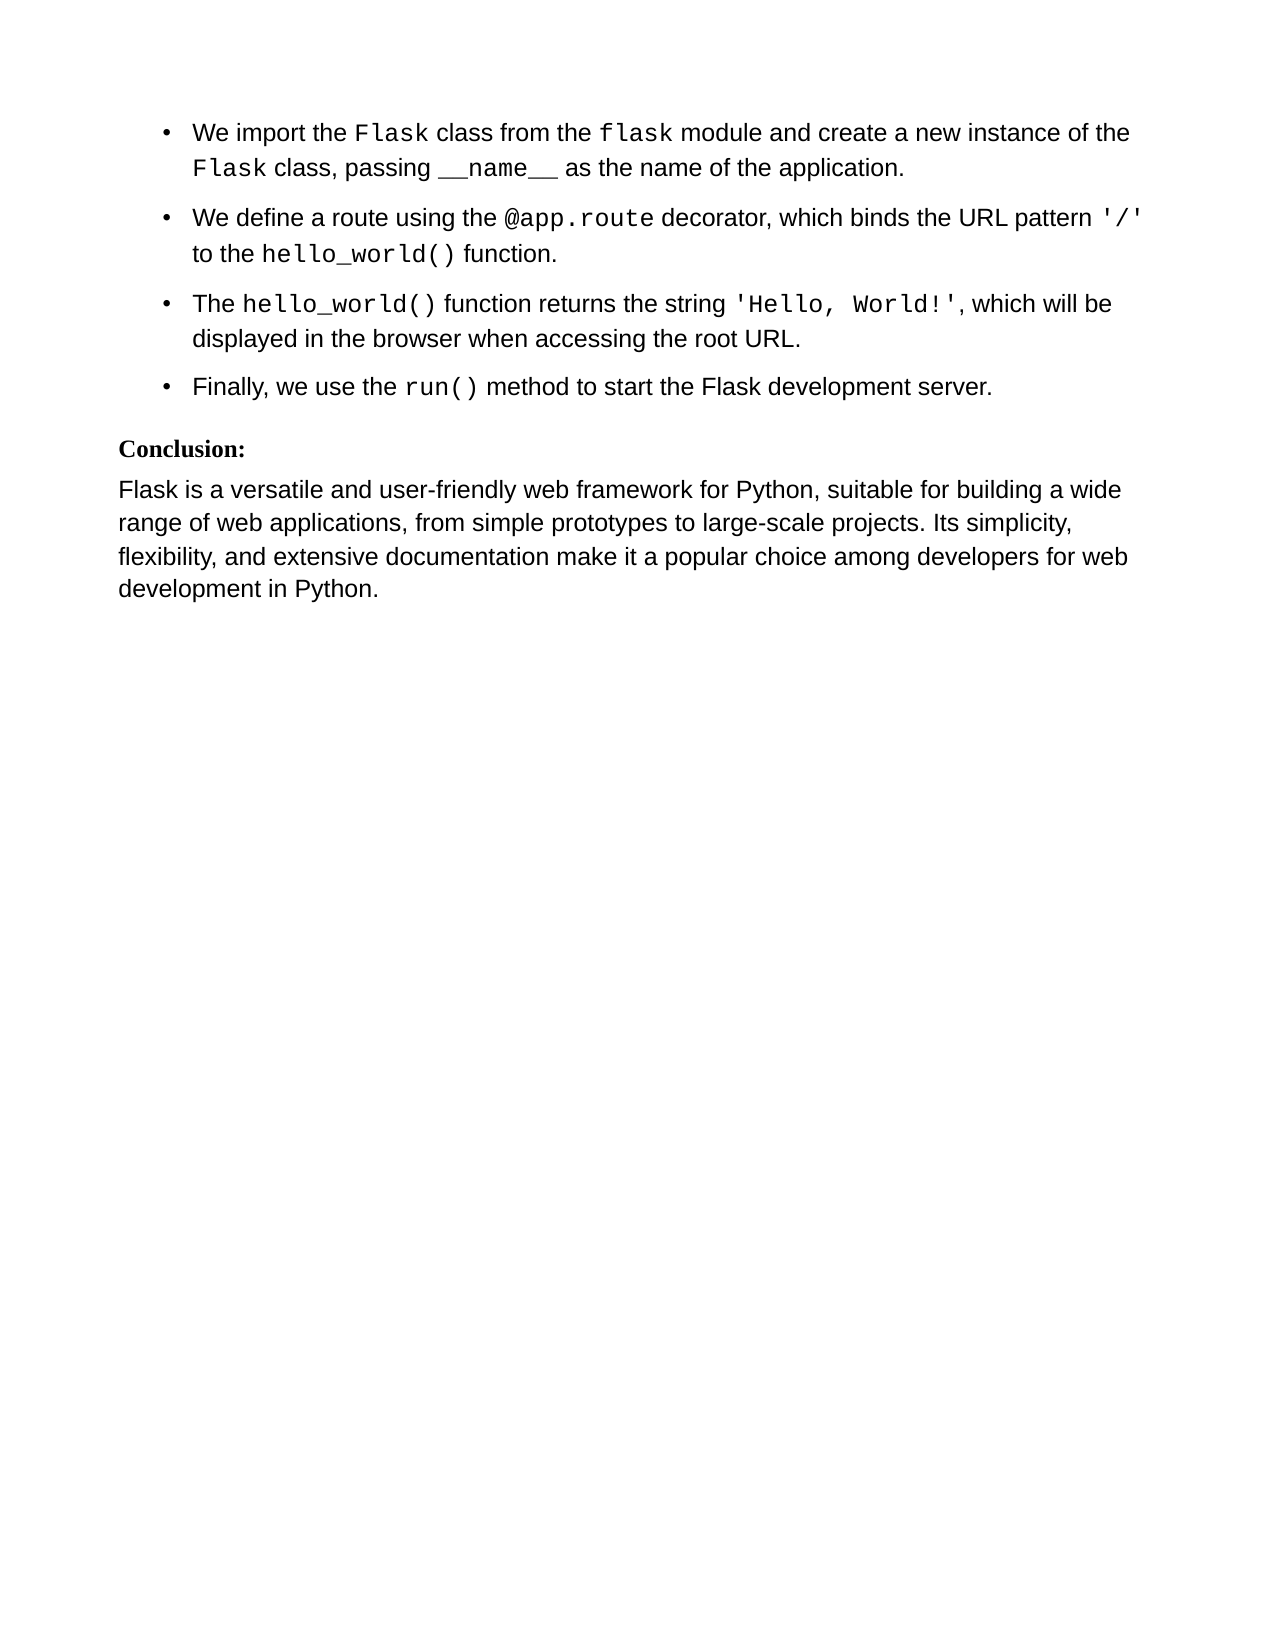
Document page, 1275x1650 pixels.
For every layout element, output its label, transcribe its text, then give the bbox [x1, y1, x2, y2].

list We define a route using the @app.route decorator, which binds the URL pattern '/' to the hello_world() function. [162, 203, 1157, 269]
text Flask is a versatile and user-friendly web framework for Python, suitable for building a wide range of web applications, from simple prototypes to large-scale projects. Its simplicity, flexibility, and extensive documentation make it a popular choice among developers for web development in Python. [118, 475, 1157, 603]
list Finally, we use the run() method to start the Flask development server. [162, 372, 1157, 402]
list We import the Flask class from the flask module and create a new instance of the Flask class, passing __name__ as the name of the application. [162, 118, 1157, 184]
list The hello_world() function returns the string 'Hello, World!', which will be displayed in the browser when accessing the root URL. [162, 289, 1157, 353]
subtitle Conclusion: [118, 434, 1157, 463]
